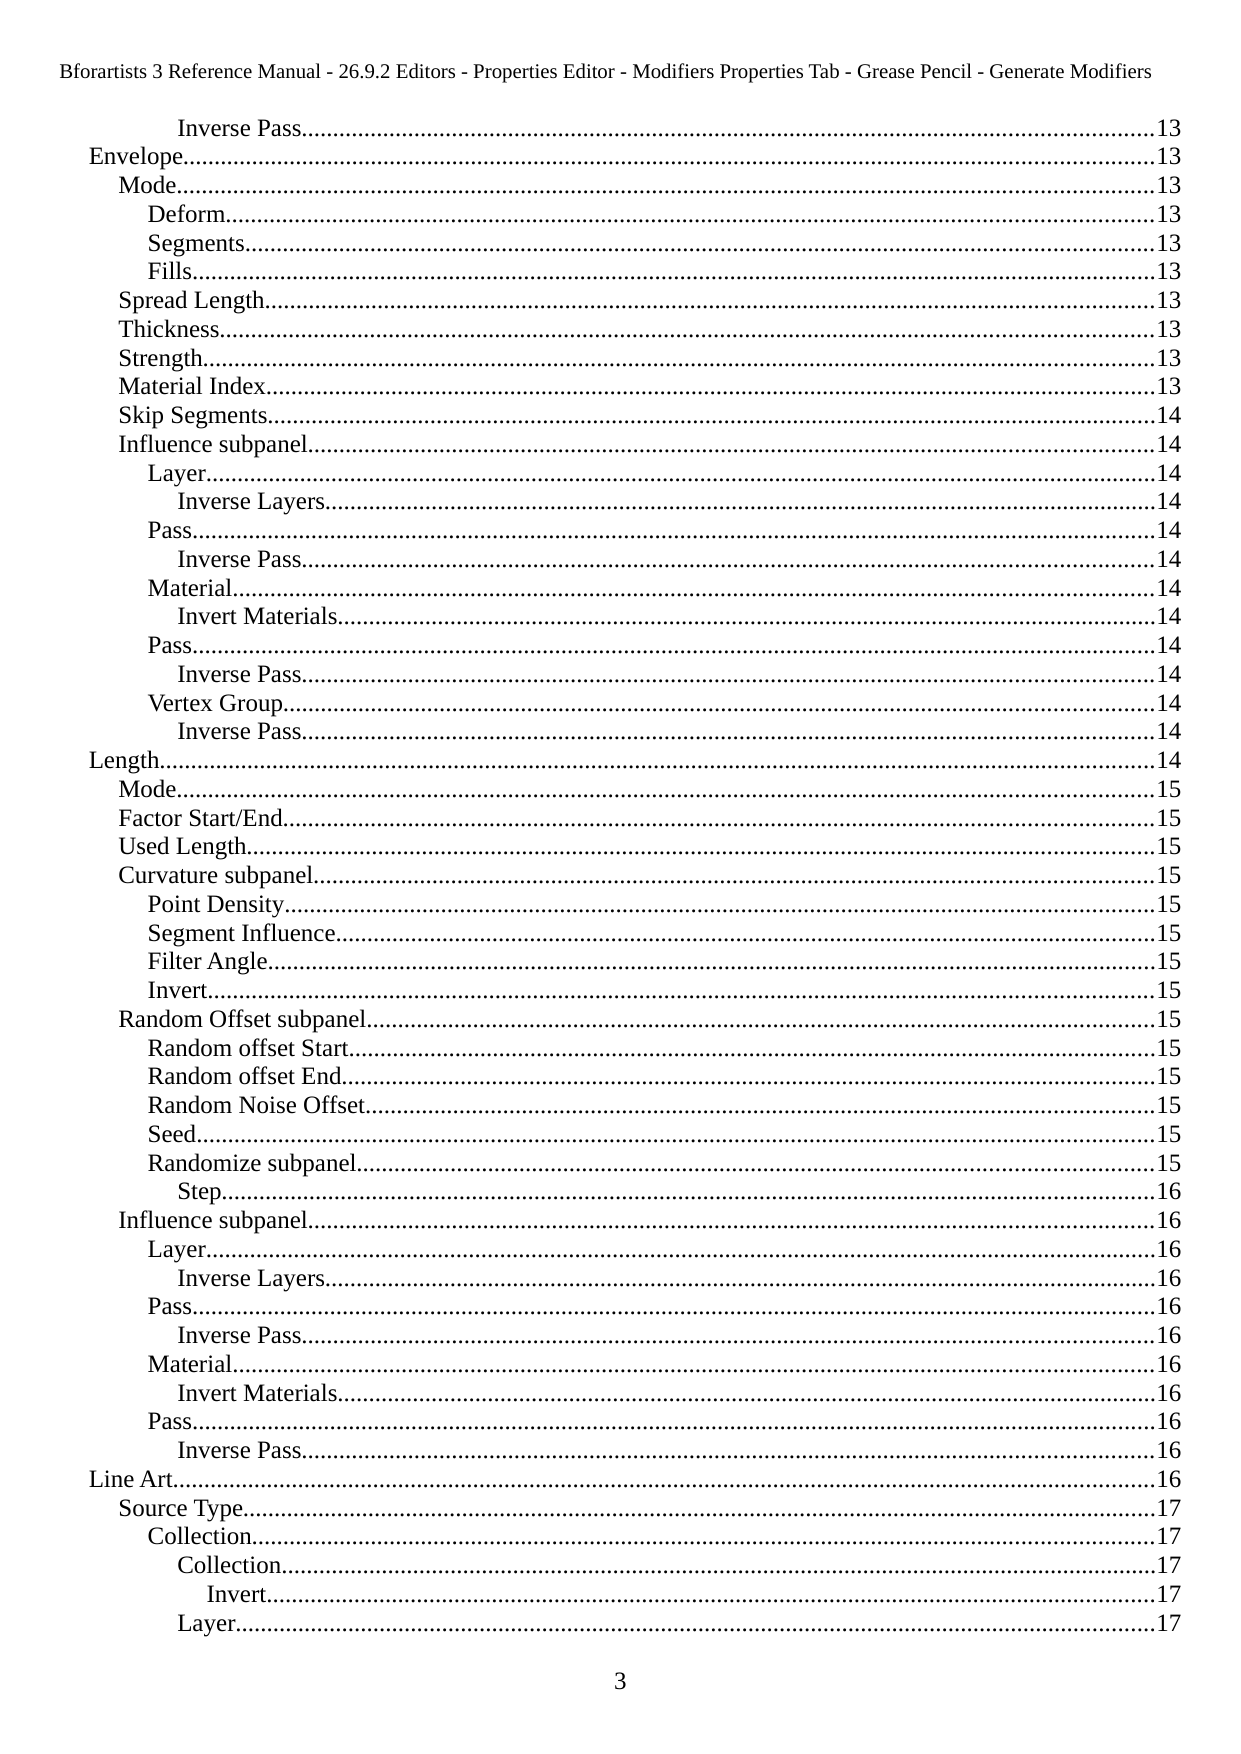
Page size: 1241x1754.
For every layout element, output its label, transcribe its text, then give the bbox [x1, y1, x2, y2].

text Source Type 17 [118, 1493, 1181, 1521]
text Inverse Layers 16 [177, 1263, 1181, 1291]
text Deform 13 [147, 199, 1181, 228]
text Material 14 [147, 573, 1181, 601]
text Invert 15 [147, 975, 1181, 1004]
text Inverse Pass 16 [177, 1435, 1181, 1464]
text Mode 15 [118, 774, 1181, 803]
text Invert Materials 14 [177, 601, 1181, 630]
text Random offset End 15 [147, 1061, 1181, 1090]
text Segments 13 [147, 228, 1181, 256]
text Collection 17 [147, 1521, 1181, 1550]
text Envelope 13 [88, 141, 1181, 170]
text Invert Materials 16 [177, 1378, 1181, 1406]
text Material 16 [147, 1349, 1181, 1378]
text Vertex Group 14 [147, 688, 1181, 716]
text Pass 16 [147, 1291, 1181, 1320]
text Collection 17 [177, 1550, 1181, 1579]
text Pass 14 [147, 515, 1181, 544]
text Line Art 16 [88, 1464, 1181, 1493]
text Segment Influence 15 [147, 918, 1181, 946]
text Randomize subpanel 15 [147, 1148, 1181, 1176]
text Pass 16 [147, 1406, 1181, 1435]
text Step 16 [177, 1176, 1181, 1205]
text Used Length 15 [118, 831, 1181, 860]
text Inverse Pass 14 [177, 716, 1181, 745]
text Fills 13 [147, 256, 1181, 285]
text Inverse Pass 16 [177, 1320, 1181, 1349]
text Influence subpanel 14 [118, 429, 1181, 458]
text Inverse Layers 14 [177, 486, 1181, 515]
text Random Noise Offset 15 [147, 1090, 1181, 1119]
text Thickness 13 [118, 314, 1181, 343]
text Curvature subpanel 15 [118, 860, 1181, 889]
text Influence subpanel 16 [118, 1205, 1181, 1234]
text Strength 13 [118, 343, 1181, 371]
text Skip Segments 14 [118, 400, 1181, 429]
text Factor Start/End 15 [118, 803, 1181, 831]
text Invert 17 [206, 1579, 1181, 1608]
text Material Index 13 [118, 371, 1181, 400]
text Filter Angle 15 [147, 946, 1181, 975]
text Layer 17 [177, 1608, 1181, 1636]
text Inverse Pass 14 [177, 659, 1181, 688]
text Layer 14 [147, 458, 1181, 486]
text Spread Length 13 [118, 285, 1181, 314]
text Inverse Pass 13 [177, 113, 1181, 141]
text Random offset Start 15 [147, 1033, 1181, 1061]
text Mode 13 [118, 170, 1181, 199]
text Seed 15 [147, 1119, 1181, 1148]
text Length 14 [88, 745, 1181, 774]
text Point Density 15 [147, 889, 1181, 918]
text Random Offset subpanel 15 [118, 1004, 1181, 1033]
text Pass 14 [147, 630, 1181, 659]
text Layer 16 [147, 1234, 1181, 1263]
text Inverse Pass 14 [177, 544, 1181, 573]
